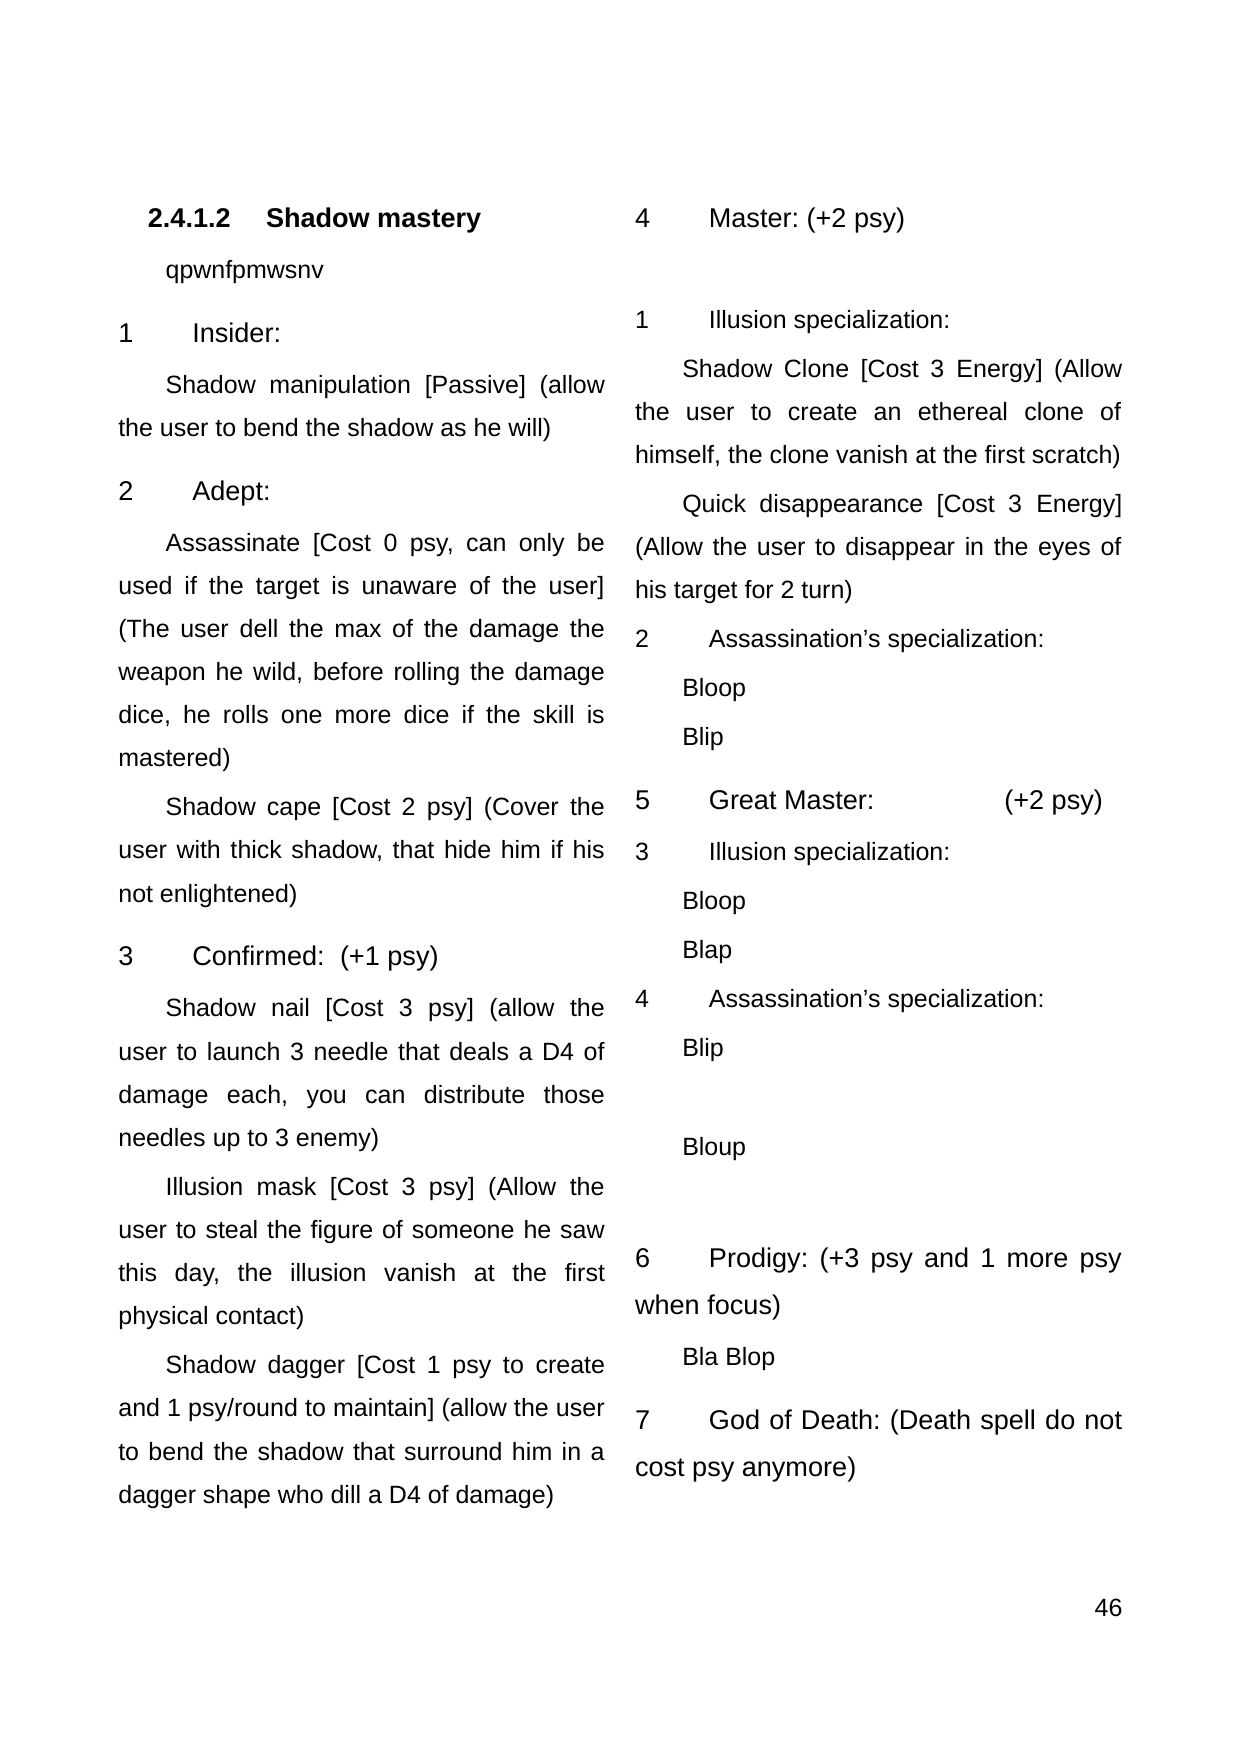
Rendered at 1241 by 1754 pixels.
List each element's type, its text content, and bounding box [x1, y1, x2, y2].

subtitle Great Master: (+2 psy) [635, 784, 1122, 815]
text Assassinate [Cost 0 psy, can only be used if the target is unaware of the user] (The user dell the max of the damage the weapon he wild, before rolling the damage dice, he rolls one more dice if the skill is mastered) [118, 528, 605, 772]
list Assassination’s specialization: [635, 624, 1122, 653]
text Shadow manipulation [Passive] (allow the user to bend the shadow as he will) [118, 370, 605, 442]
text Bloop [635, 673, 1122, 702]
text qpwnfpmwsnv [118, 255, 605, 284]
subtitle Master: (+2 psy) [635, 202, 1122, 234]
subtitle Prodigy: (+3 psy and 1 more psy when focus) [635, 1242, 1122, 1320]
text Illusion mask [Cost 3 psy] (Allow the user to steal the figure of someone he saw this day, the illusion vanish at the first physical contact) [118, 1172, 605, 1330]
text Shadow cape [Cost 2 psy] (Cover the user with thick shadow, that hide him if his not enlightened) [118, 792, 605, 907]
text Blip [635, 722, 1122, 751]
subtitle Shadow mastery [118, 202, 605, 234]
text Shadow dagger [Cost 1 psy to create and 1 psy/round to maintain] (allow the user to bend the shadow that surround him in a dagger shape who dill a D4 of damage) [118, 1350, 605, 1508]
subtitle Adept: [118, 474, 605, 506]
list Assassination’s specialization: [635, 984, 1122, 1013]
list Illusion specialization: [635, 304, 1122, 333]
text Shadow nail [Cost 3 psy] (allow the user to launch 3 needle that deals a D4 of damage each, you can distribute those needles up to 3 enemy) [118, 993, 605, 1151]
subtitle God of Death: (Death spell do not cost psy anymore) [635, 1404, 1122, 1482]
text Blap [635, 935, 1122, 964]
text Bloup [635, 1131, 1122, 1160]
subtitle Insider: [118, 317, 605, 348]
subtitle Confirmed: (+1 psy) [118, 940, 605, 971]
text Bloop [635, 886, 1122, 915]
text Quick disappearance [Cost 3 Energy] (Allow the user to disappear in the eyes of his target for 2 turn) [635, 489, 1122, 604]
text Bla Blop [635, 1342, 1122, 1371]
text Blip [635, 1033, 1122, 1062]
text Shadow Clone [Cost 3 Energy] (Allow the user to create an ethereal clone of himself, the clone vanish at the first scratch) [635, 354, 1122, 469]
list Illusion specialization: [635, 837, 1122, 866]
